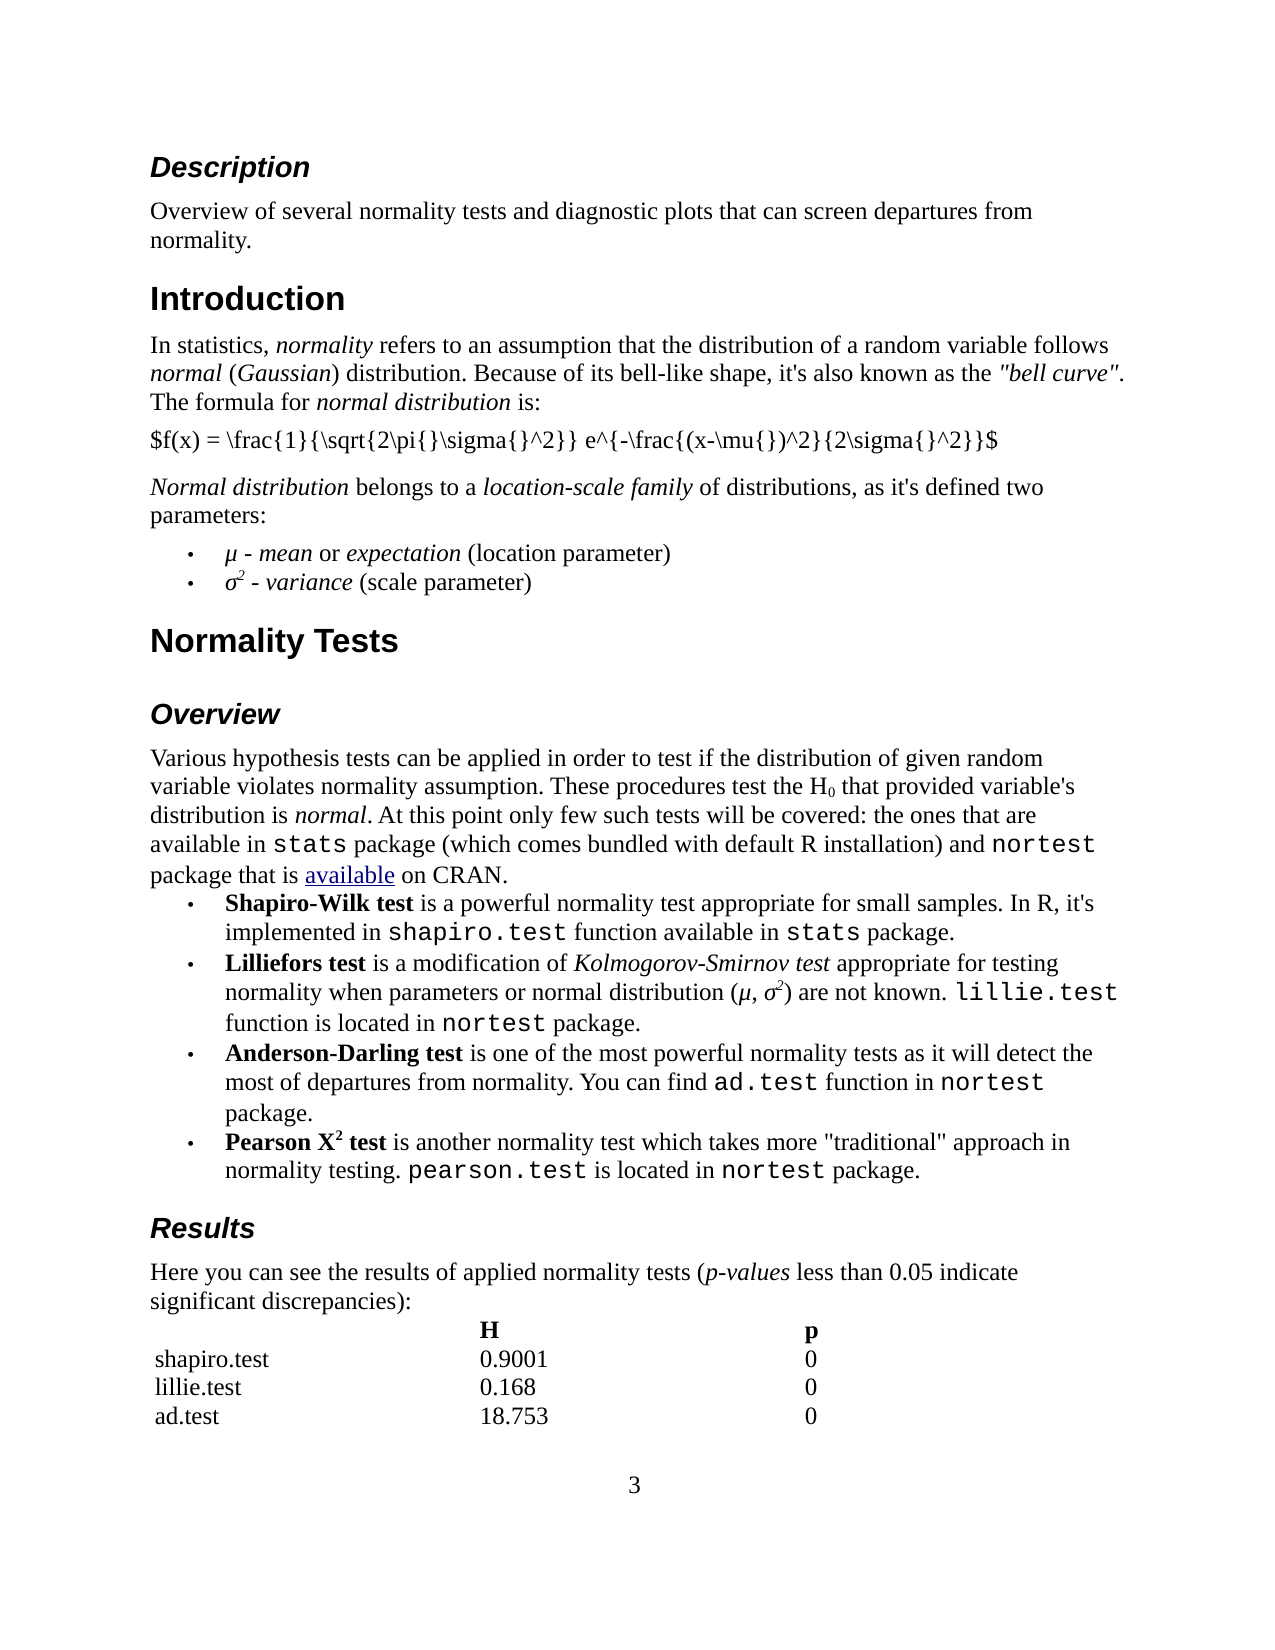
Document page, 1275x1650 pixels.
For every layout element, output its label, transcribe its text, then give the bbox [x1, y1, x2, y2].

table_cell shapiro.test [150, 1344, 475, 1372]
table_cell 0 [800, 1344, 1125, 1372]
subtitle Results [150, 1211, 1125, 1245]
table_cell 18.753 [475, 1401, 800, 1430]
subtitle Normality Tests [150, 621, 1125, 659]
text Here you can see the results of applied normality tests (p-values less than 0.05 indicate significant discrepancies): [150, 1257, 1125, 1315]
list σ2 - variance (scale parameter) [187, 567, 1125, 596]
text Overview of several normality tests and diagnostic plots that can screen departures from normality. [150, 196, 1125, 253]
text In statistics, normality refers to an assumption that the distribution of a random variable follows normal (Gaussian) distribution. Because of its bell-like shape, it's also known as the "bell curve". The formula for normal distribution is: [150, 330, 1125, 416]
table_cell ad.test [150, 1401, 475, 1430]
subtitle Introduction [150, 278, 1125, 317]
table_cell 0.168 [475, 1373, 800, 1401]
table_header p [800, 1315, 1125, 1344]
list Anderson-Darling test is one of the most powerful normality tests as it will detect the most of departures from normality. You can find ad.test function in nortest package. [187, 1038, 1125, 1127]
table_cell 0 [800, 1373, 1125, 1401]
table_header [150, 1315, 475, 1344]
list Lilliefors test is a modification of Kolmogorov-Smirnov test appropriate for testing normality when parameters or normal distribution (μ, σ2) are not known. lillie.test function is located in nortest package. [187, 948, 1125, 1038]
table_header H [475, 1315, 800, 1344]
subtitle Description [150, 150, 1125, 183]
list Shapiro-Wilk test is a powerful normality test appropriate for small samples. In R, it's implemented in shapiro.test function available in stats package. [187, 888, 1125, 948]
table_cell 0 [800, 1401, 1125, 1430]
text Various hypothesis tests can be applied in order to test if the distribution of given random variable violates normality assumption. These procedures test the H0 that provided variable's distribution is normal. At this point only few such tests will be covered: the ones that are available in stats package (which comes bundled with default R installation) and nortest package that is available on CRAN. [150, 743, 1125, 888]
text $f(x) = \frac{1}{\sqrt{2\pi{}\sigma{}^2}} e^{-\frac{(x-\mu{})^2}{2\sigma{}^2}}$ [150, 425, 1125, 454]
list Pearson Χ2 test is another normality test which takes more "traditional" approach in normality testing. pearson.test is located in nortest package. [187, 1127, 1125, 1186]
table_cell lillie.test [150, 1373, 475, 1401]
subtitle Overview [150, 697, 1125, 730]
text Normal distribution belongs to a location-scale family of distributions, as it's defined two parameters: [150, 472, 1125, 529]
table_cell 0.9001 [475, 1344, 800, 1372]
list μ - mean or expectation (location parameter) [187, 538, 1125, 567]
